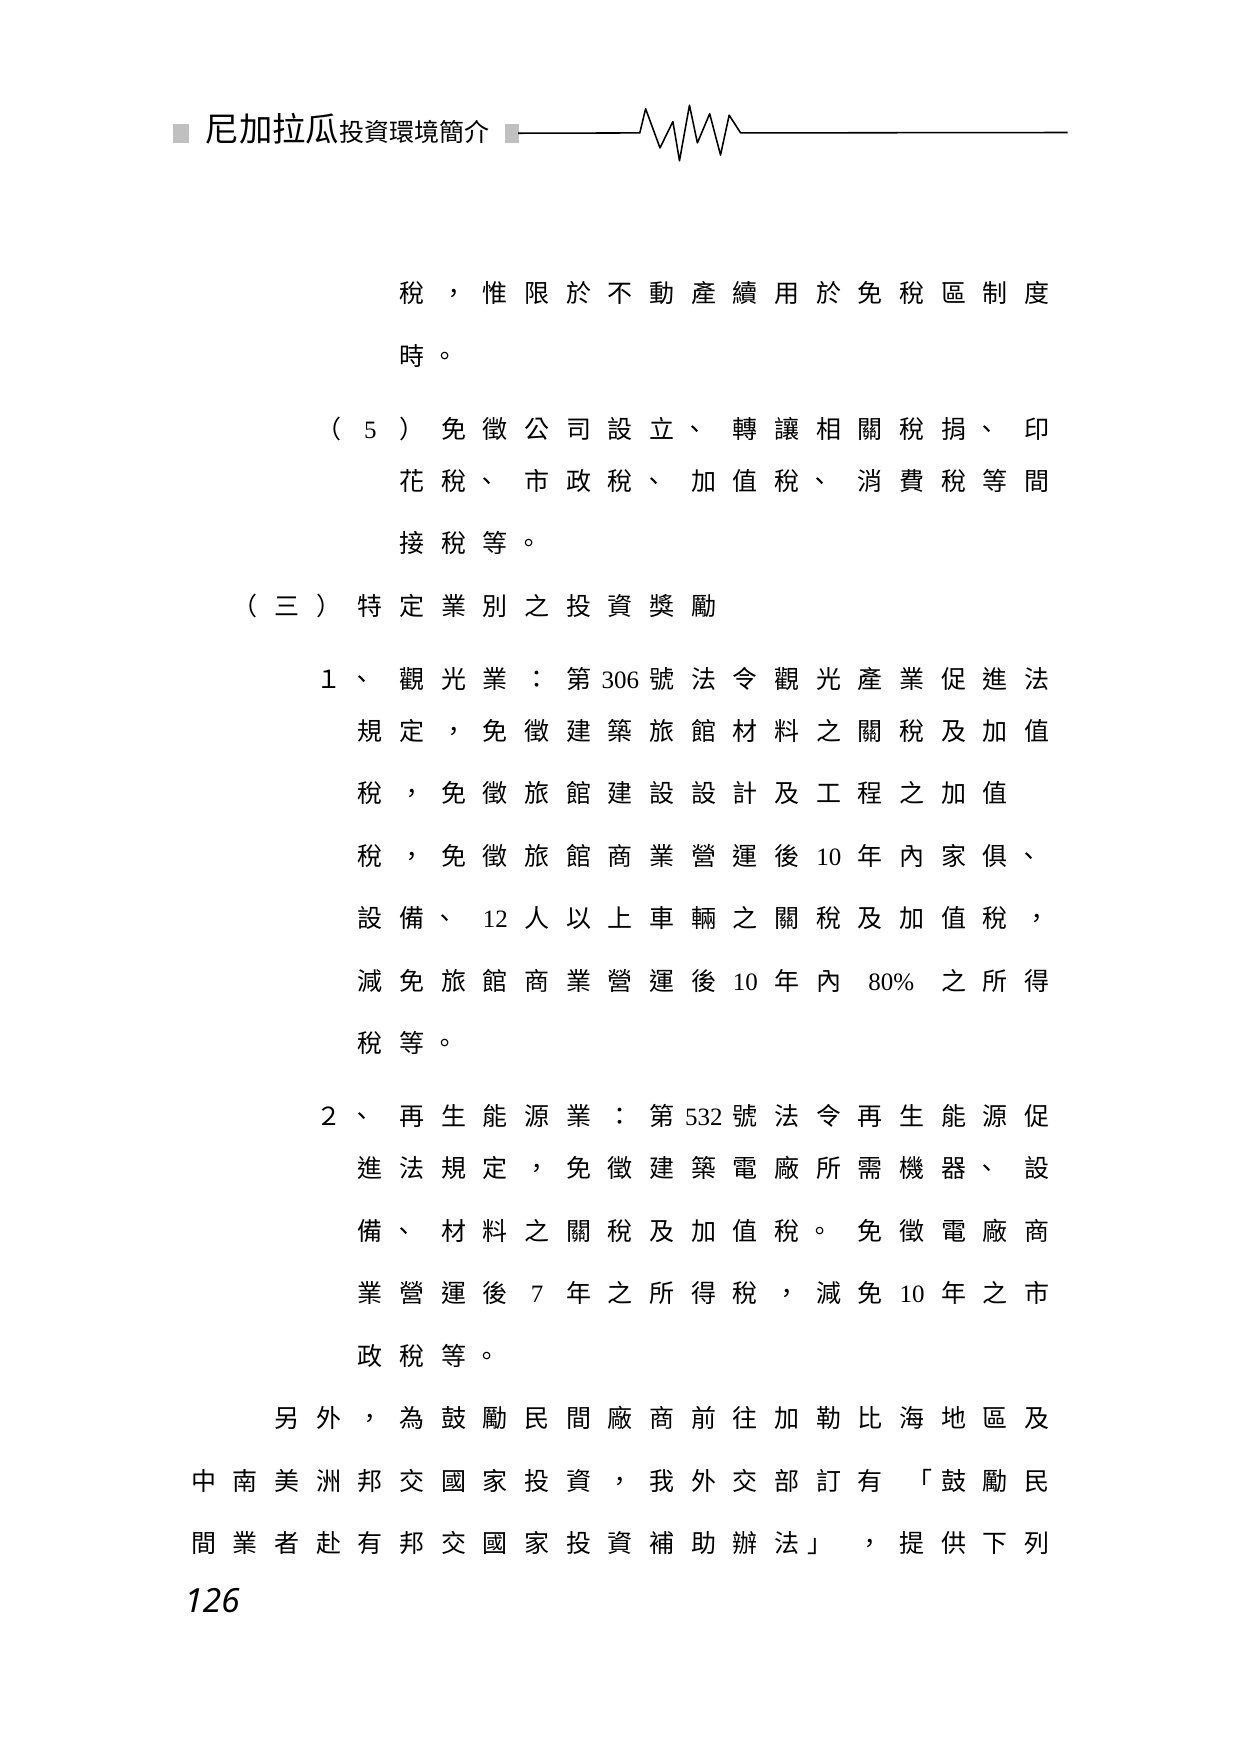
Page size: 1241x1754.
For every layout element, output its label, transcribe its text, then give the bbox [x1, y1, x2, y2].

text 另外，為鼓勵民間廠商前往加勒比海地區及中南美洲邦交國家投資，我外交部訂有「鼓勵民間業者赴有邦交國家投資補助辦法」，提供下列 [183, 1375, 1058, 1563]
text ２、再生能源業：第532號法令再生能源促進法規定，免徵建築電廠所需機器、設備、材料之關稅及加值稅。免徵電廠商業營運後7年之所得稅，減免10年之市政稅等。 [281, 1063, 1058, 1375]
text １、觀光業：第306號法令觀光產業促進法規定，免徵建築旅館材料之關稅及加值稅，免徵旅館建設設計及工程之加值稅，免徵旅館商業營運後10年內家俱、設備、12人以上車輛之關稅及加值稅，減免旅館商業營運後10年內80%之所得稅等。 [281, 625, 1058, 1063]
text 稅，惟限於不動產續用於免稅區制度時。 [306, 250, 1058, 375]
text （三）特定業別之投資獎勵 [207, 563, 1058, 625]
text （5）免徵公司設立、轉讓相關稅捐、印花稅、市政稅、加值稅、消費稅等間接稅等。 [306, 375, 1058, 563]
